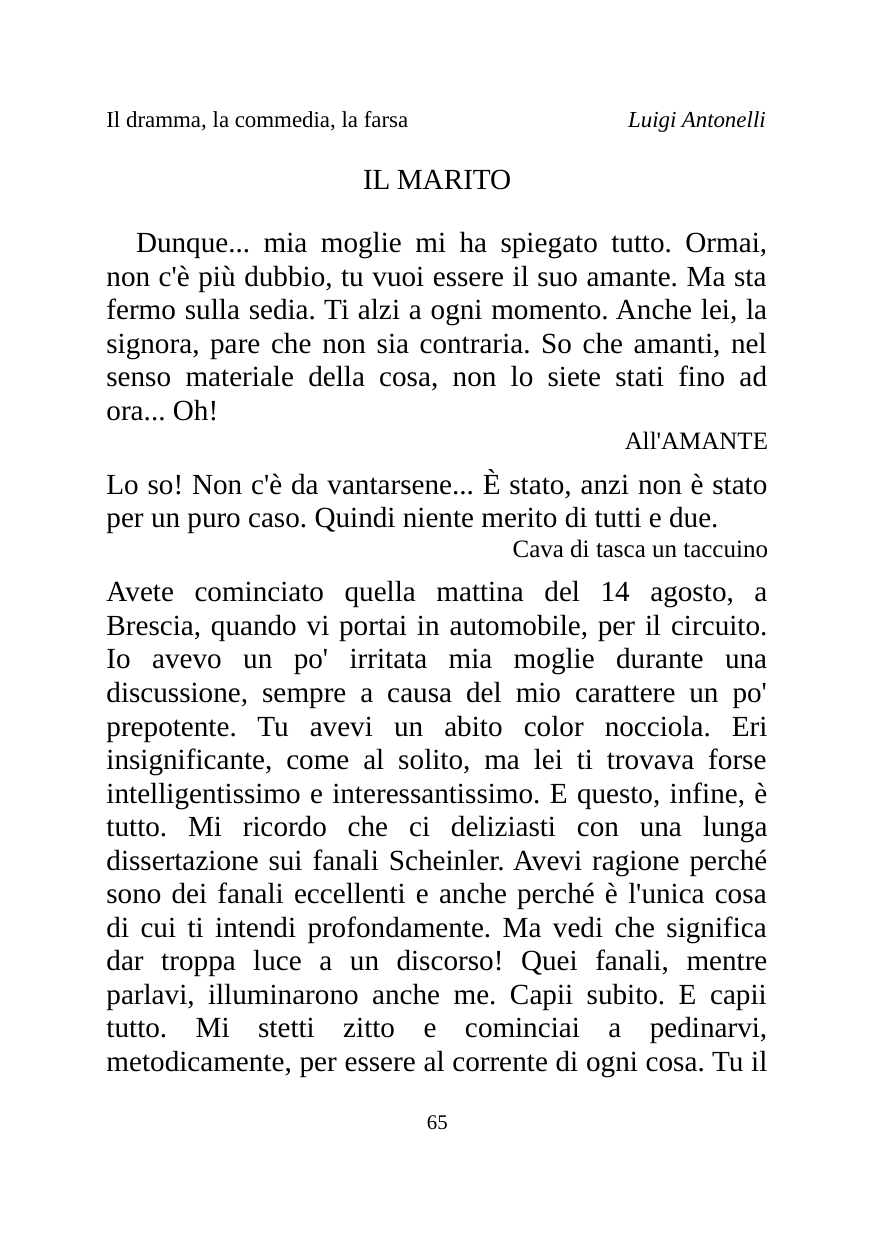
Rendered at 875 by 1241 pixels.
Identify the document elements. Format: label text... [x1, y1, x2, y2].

text Cava di tasca un taccuino [431, 534, 768, 563]
text Lo so! Non c'è da vantarsene... È stato, anzi non è stato per un puro caso. Quindi niente merito di tutti e due. [106, 467, 768, 534]
text Dunque... mia moglie mi ha spiegato tutto. Ormai, non c'è più dubbio, tu vuoi essere il suo amante. Ma sta fermo sulla sedia. Ti alzi a ogni momento. Anche lei, la signora, pare che non sia contraria. So che amanti, nel senso materiale della cosa, non lo siete stati fino ad ora... Oh! [106, 225, 768, 426]
text IL MARITO [106, 162, 768, 196]
text All'AMANTE [431, 426, 768, 455]
text Avete cominciato quella mattina del 14 agosto, a Brescia, quando vi portai in automobile, per il circuito. Io avevo un po' irritata mia moglie durante una discussione, sempre a causa del mio carattere un po' prepotente. Tu avevi un abito color nocciola. Eri insignificante, come al solito, ma lei ti trovava forse intelligentissimo e interessantissimo. E questo, infine, è tutto. Mi ricordo che ci deliziasti con una lunga dissertazione sui fanali Scheinler. Avevi ragione perché sono dei fanali eccellenti e anche perché è l'unica cosa di cui ti intendi profondamente. Ma vedi che significa dar troppa luce a un discorso! Quei fanali, mentre parlavi, illuminarono anche me. Capii subito. E capii tutto. Mi stetti zitto e cominciai a pedinarvi, metodicamente, per essere al corrente di ogni cosa. Tu il [106, 574, 768, 1078]
